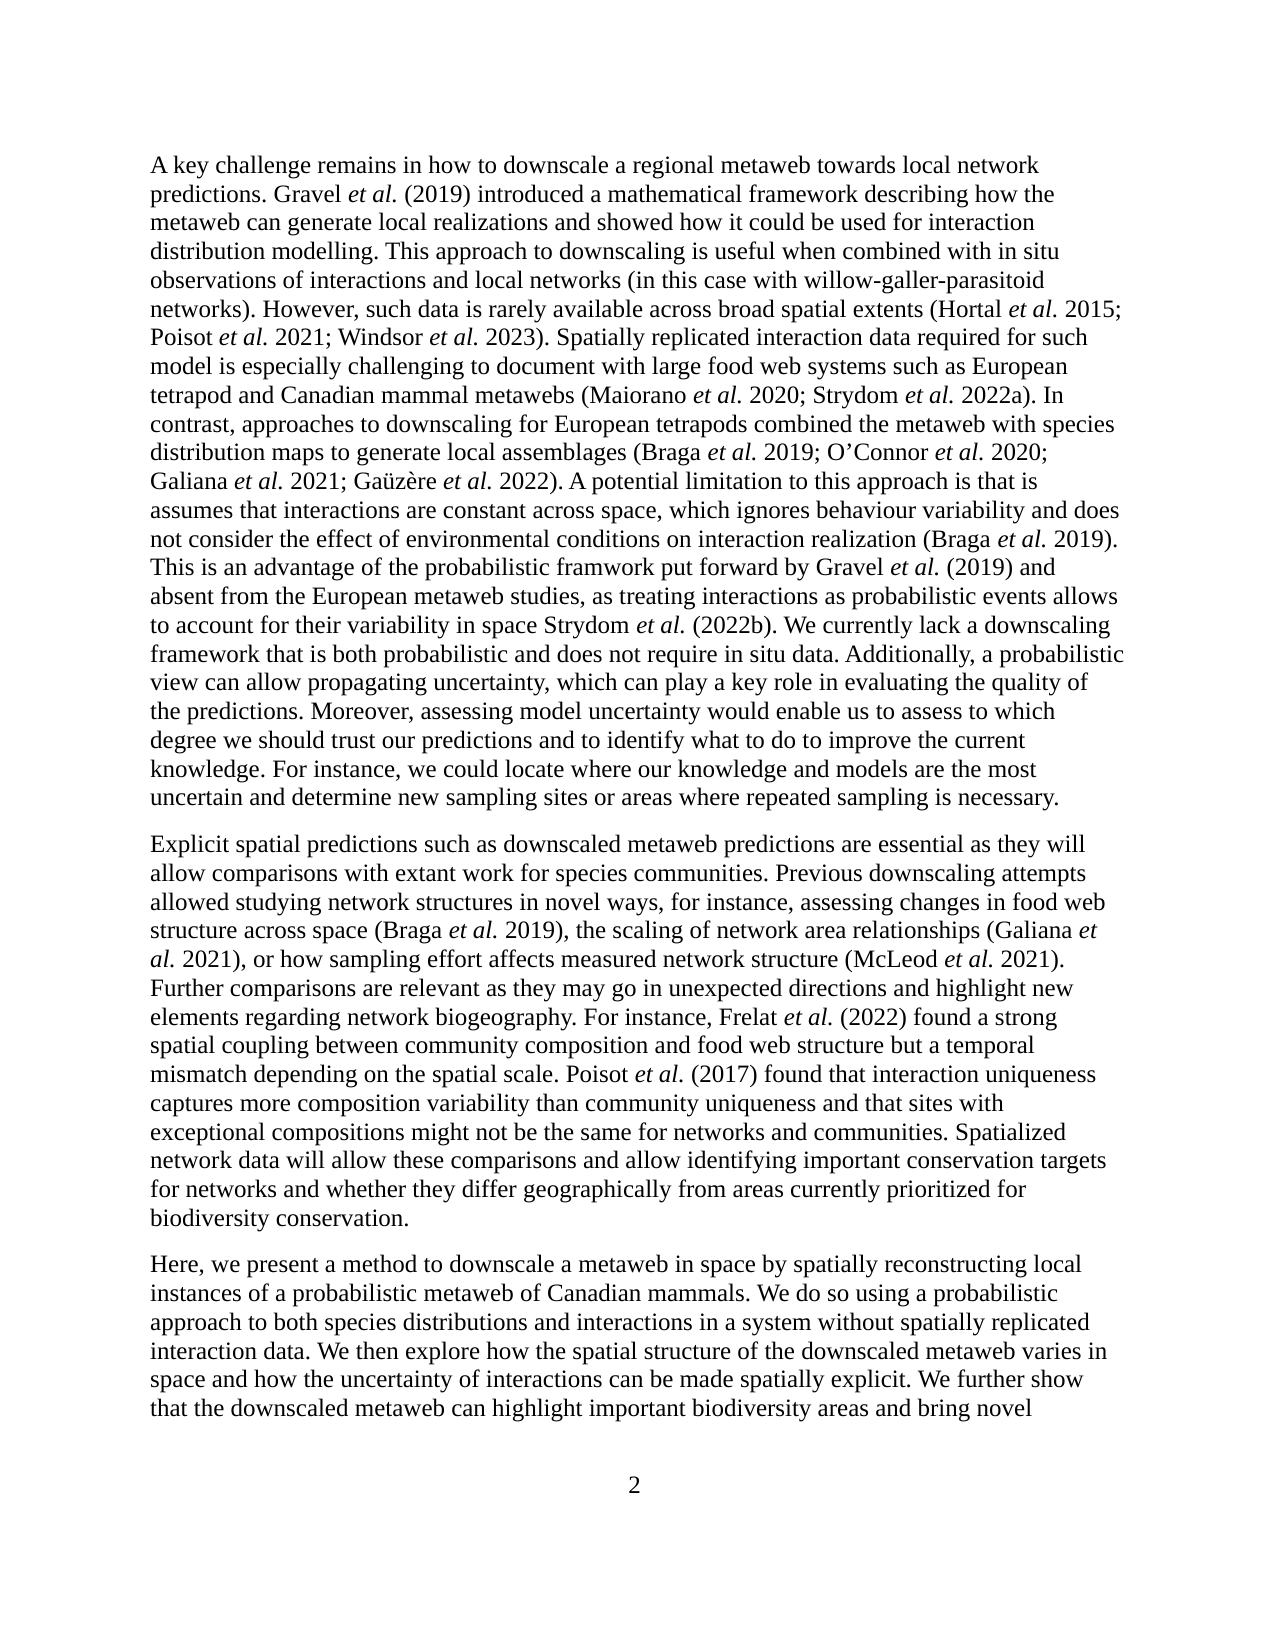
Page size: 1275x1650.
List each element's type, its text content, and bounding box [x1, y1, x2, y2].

text Explicit spatial predictions such as downscaled metaweb predictions are essential as they will allow comparisons with extant work for species communities. Previous downscaling attempts allowed studying network structures in novel ways, for instance, assessing changes in food web structure across space (Braga et al. 2019), the scaling of network area relationships (Galiana et al. 2021), or how sampling effort affects measured network structure (McLeod et al. 2021). Further comparisons are relevant as they may go in unexpected directions and highlight new elements regarding network biogeography. For instance, Frelat et al. (2022) found a strong spatial coupling between community composition and food web structure but a temporal mismatch depending on the spatial scale. Poisot et al. (2017) found that interaction uniqueness captures more composition variability than community uniqueness and that sites with exceptional compositions might not be the same for networks and communities. Spatialized network data will allow these comparisons and allow identifying important conservation targets for networks and whether they differ geographically from areas currently prioritized for biodiversity conservation. [150, 829, 1125, 1232]
text A key challenge remains in how to downscale a regional metaweb towards local network predictions. Gravel et al. (2019) introduced a mathematical framework describing how the metaweb can generate local realizations and showed how it could be used for interaction distribution modelling. This approach to downscaling is useful when combined with in situ observations of interactions and local networks (in this case with willow-galler-parasitoid networks). However, such data is rarely available across broad spatial extents (Hortal et al. 2015; Poisot et al. 2021; Windsor et al. 2023). Spatially replicated interaction data required for such model is especially challenging to document with large food web systems such as European tetrapod and Canadian mammal metawebs (Maiorano et al. 2020; Strydom et al. 2022a). In contrast, approaches to downscaling for European tetrapods combined the metaweb with species distribution maps to generate local assemblages (Braga et al. 2019; O’Connor et al. 2020; Galiana et al. 2021; Gaüzère et al. 2022). A potential limitation to this approach is that is assumes that interactions are constant across space, which ignores behaviour variability and does not consider the effect of environmental conditions on interaction realization (Braga et al. 2019). This is an advantage of the probabilistic framwork put forward by Gravel et al. (2019) and absent from the European metaweb studies, as treating interactions as probabilistic events allows to account for their variability in space Strydom et al. (2022b). We currently lack a downscaling framework that is both probabilistic and does not require in situ data. Additionally, a probabilistic view can allow propagating uncertainty, which can play a key role in evaluating the quality of the predictions. Moreover, assessing model uncertainty would enable us to assess to which degree we should trust our predictions and to identify what to do to improve the current knowledge. For instance, we could locate where our knowledge and models are the most uncertain and determine new sampling sites or areas where repeated sampling is necessary. [150, 150, 1125, 811]
text Here, we present a method to downscale a metaweb in space by spatially reconstructing local instances of a probabilistic metaweb of Canadian mammals. We do so using a probabilistic approach to both species distributions and interactions in a system without spatially replicated interaction data. We then explore how the spatial structure of the downscaled metaweb varies in space and how the uncertainty of interactions can be made spatially explicit. We further show that the downscaled metaweb can highlight important biodiversity areas and bring novel [150, 1249, 1125, 1422]
